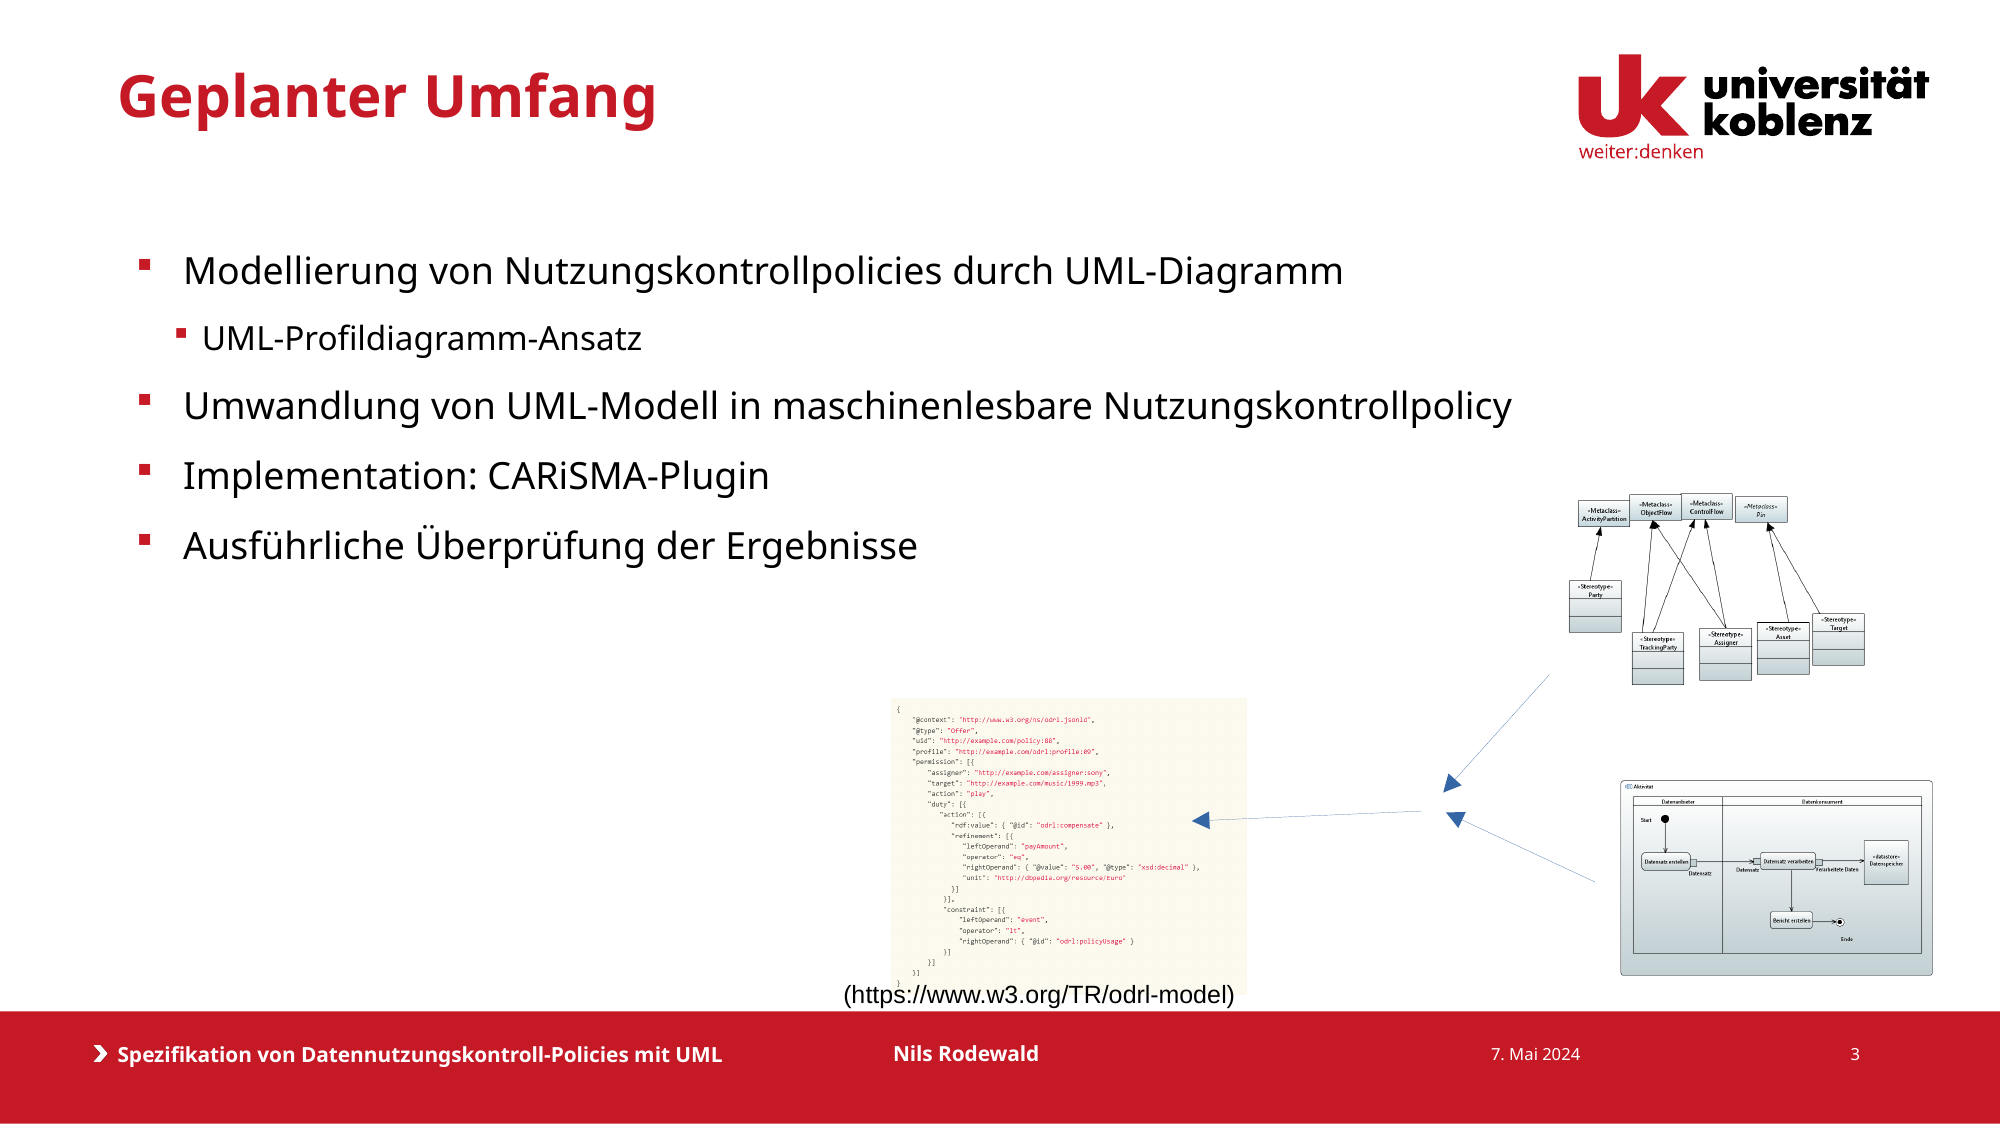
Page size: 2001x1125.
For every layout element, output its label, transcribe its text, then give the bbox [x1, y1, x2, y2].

picture [1616, 776, 1937, 980]
title Geplanter Umfang [102, 59, 1828, 222]
text_box (https://www.w3.org/TR/odrl-model) [778, 931, 1302, 1040]
list Modellierung von Nutzungskontrollpolicies durch UML-Diagramm UML-Profildiagramm-Ansatz Umwandlung von UML-Modell in maschinenlesbare Nutzungskontrollpolicy Implementation: CARiSMA-Plugin Ausführliche Überprüfung der Ergebnisse [102, 239, 1828, 803]
picture [891, 698, 1247, 931]
picture [1549, 480, 1890, 710]
